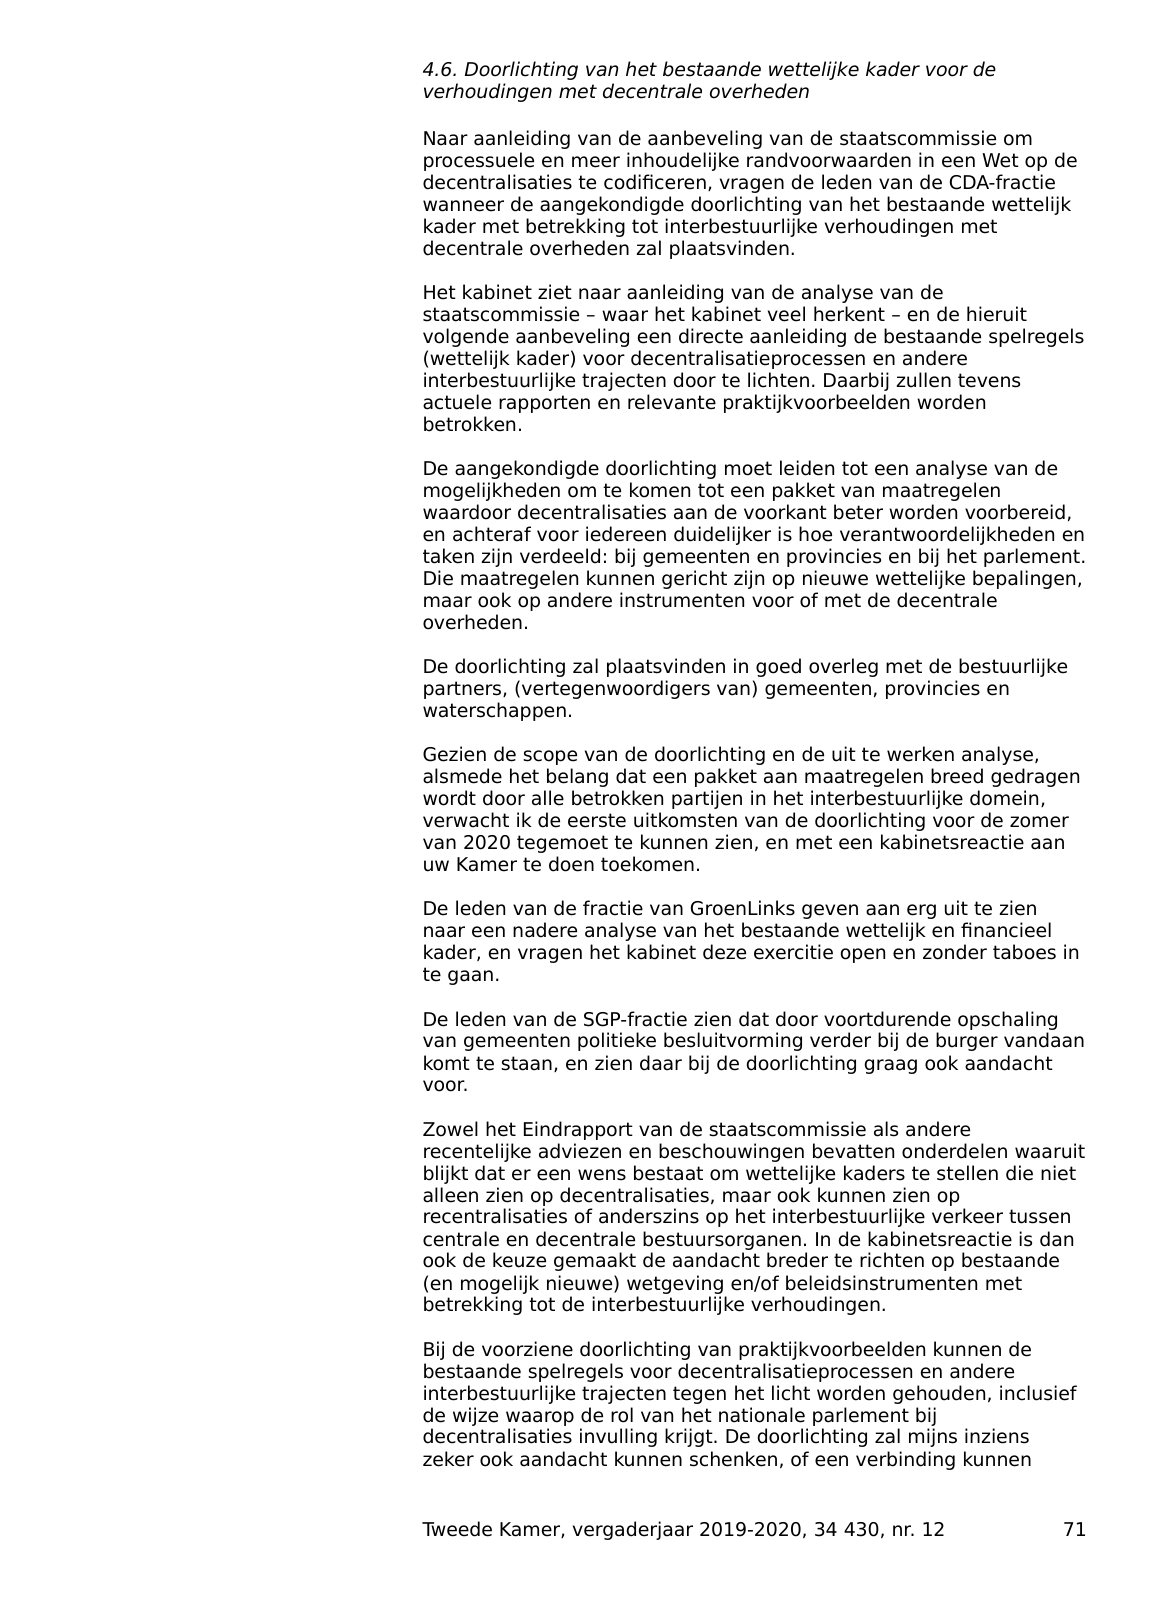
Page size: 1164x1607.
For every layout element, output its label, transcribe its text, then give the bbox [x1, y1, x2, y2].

text De leden van de fractie van GroenLinks geven aan erg uit te zien naar een nadere analyse van het bestaande wettelijk en financieel kader, en vragen het kabinet deze exercitie open en zonder taboes in te gaan. [422, 898, 1087, 986]
text De leden van de SGP-fractie zien dat door voortdurende opschaling van gemeenten politieke besluitvorming verder bij de burger vandaan komt te staan, en zien daar bij de doorlichting graag ook aandacht voor. [422, 1008, 1087, 1096]
text Naar aanleiding van de aanbeveling van de staatscommissie om processuele en meer inhoudelijke randvoorwaarden in een Wet op de decentralisaties te codificeren, vragen de leden van de CDA-fractie wanneer de aangekondigde doorlichting van het bestaande wettelijk kader met betrekking tot interbestuurlijke verhoudingen met decentrale overheden zal plaatsvinden. [422, 128, 1087, 260]
text Gezien de scope van de doorlichting en de uit te werken analyse, alsmede het belang dat een pakket aan maatregelen breed gedragen wordt door alle betrokken partijen in het interbestuurlijke domein, verwacht ik de eerste uitkomsten van de doorlichting voor de zomer van 2020 tegemoet te kunnen zien, en met een kabinetsreactie aan uw Kamer te doen toekomen. [422, 744, 1087, 876]
text De doorlichting zal plaatsvinden in goed overleg met de bestuurlijke partners, (vertegenwoordigers van) gemeenten, provincies en waterschappen. [422, 656, 1087, 722]
text Zowel het Eindrapport van de staatscommissie als andere recentelijke adviezen en beschouwingen bevatten onderdelen waaruit blijkt dat er een wens bestaat om wettelijke kaders te stellen die niet alleen zien op decentralisaties, maar ook kunnen zien op recentralisaties of anderszins op het interbestuurlijke verkeer tussen centrale en decentrale bestuursorganen. In de kabinetsreactie is dan ook de keuze gemaakt de aandacht breder te richten op bestaande (en mogelijk nieuwe) wetgeving en/of beleidsinstrumenten met betrekking tot de interbestuurlijke verhoudingen. [422, 1118, 1087, 1316]
subtitle 4.6. Doorlichting van het bestaande wettelijke kader voor de verhoudingen met decentrale overheden [422, 59, 1087, 103]
text De aangekondigde doorlichting moet leiden tot een analyse van de mogelijkheden om te komen tot een pakket van maatregelen waardoor decentralisaties aan de voorkant beter worden voorbereid, en achteraf voor iedereen duidelijker is hoe verantwoordelijkheden en taken zijn verdeeld: bij gemeenten en provincies en bij het parlement. Die maatregelen kunnen gericht zijn op nieuwe wettelijke bepalingen, maar ook op andere instrumenten voor of met de decentrale overheden. [422, 458, 1087, 634]
text Bij de voorziene doorlichting van praktijkvoorbeelden kunnen de bestaande spelregels voor decentralisatieprocessen en andere interbestuurlijke trajecten tegen het licht worden gehouden, inclusief de wijze waarop de rol van het nationale parlement bij decentralisaties invulling krijgt. De doorlichting zal mijns inziens zeker ook aandacht kunnen schenken, of een verbinding kunnen [422, 1338, 1087, 1470]
text Het kabinet ziet naar aanleiding van de analyse van de staatscommissie – waar het kabinet veel herkent – en de hieruit volgende aanbeveling een directe aanleiding de bestaande spelregels (wettelijk kader) voor decentralisatieprocessen en andere interbestuurlijke trajecten door te lichten. Daarbij zullen tevens actuele rapporten en relevante praktijkvoorbeelden worden betrokken. [422, 282, 1087, 436]
